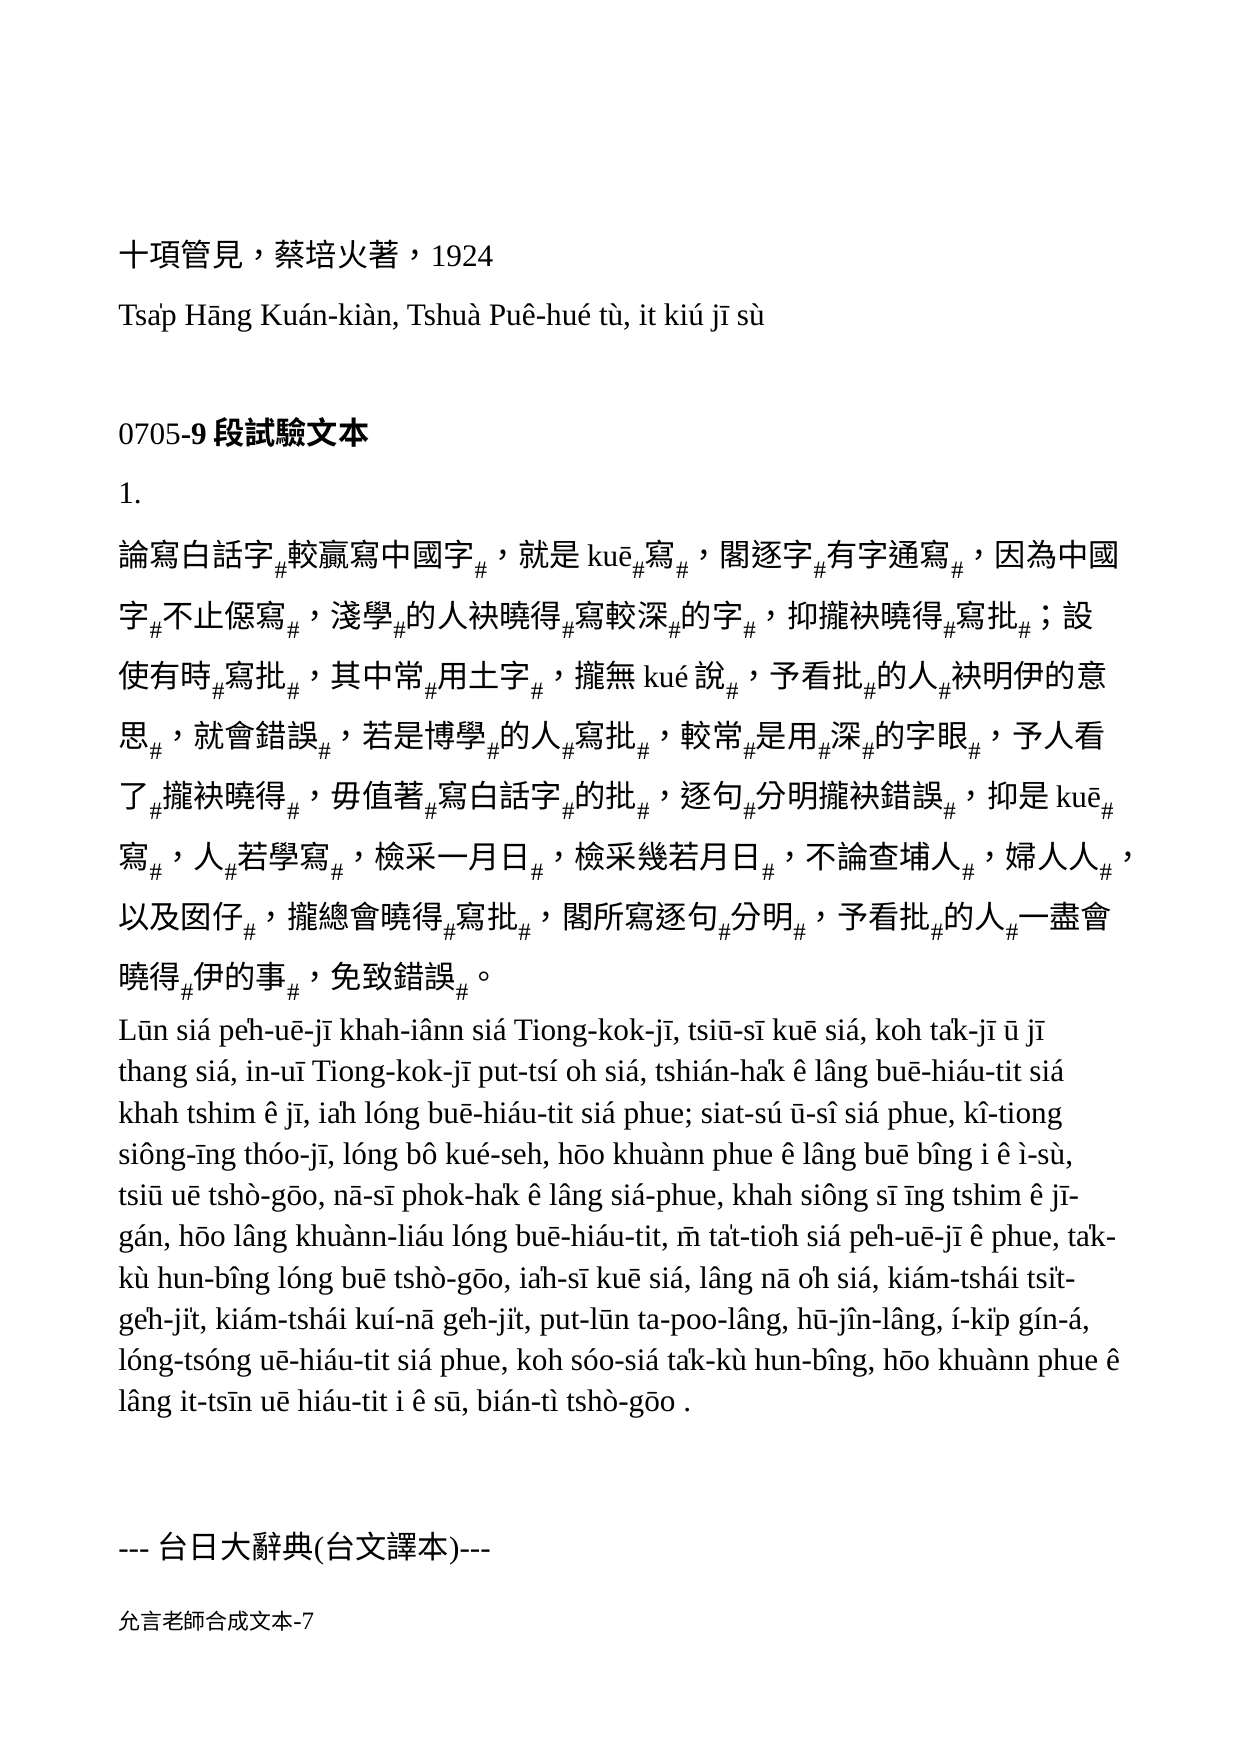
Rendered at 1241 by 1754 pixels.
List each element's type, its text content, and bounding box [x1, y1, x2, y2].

text Tsa̍p Hāng Kuán-kiàn, Tshuà Puê-hué tù, it kiú jī sù [118, 296, 1122, 332]
text 1. [118, 474, 1122, 511]
text --- 台日大辭典(台文譯本)--- [118, 1480, 1122, 1568]
text 論寫白話字#較贏寫中國字#，就是kuē#寫#，閣逐字#有字通寫#，因為中國字#不止僫寫#，淺學#的人袂曉得#寫較深#的字#，抑攏袂曉得#寫批#；設使有時#寫批#，其中常#用土字#，攏無kué說#，予看批#的人#袂明伊的意思#，就會錯誤#，若是博學#的人#寫批#，較常#是用#深#的字眼#，予人看了#攏袂曉得#，毋值著#寫白話字#的批#，逐句#分明攏袂錯誤#，抑是kuē#寫#，人#若學寫#，檢采一月日#，檢采幾若月日#，不論查埔人#，婦人人#，以及囡仔#，攏總會曉得#寫批#，閣所寫逐句#分明#，予看批#的人#一盡會曉得#伊的事#，免致錯誤#。 Lūn siá pe̍h-uē-jī khah-iânn siá Tiong-kok-jī, tsiū-sī kuē siá, koh ta̍k-jī ū jī thang siá, in-uī Tiong-kok-jī put-tsí oh siá, tshián-ha̍k ê lâng buē-hiáu-tit siá khah tshim ê jī, ia̍h lóng buē-hiáu-tit siá phue; siat-sú ū-sî siá phue, kî-tiong siông-īng thóo-jī, lóng bô kué-seh, hōo khuànn phue ê lâng buē bîng i ê ì-sù, tsiū uē tshò-gōo, nā-sī phok-ha̍k ê lâng siá-phue, khah siông sī īng tshim ê jī-gán, hōo lâng khuànn-liáu lóng buē-hiáu-tit, m̄ ta̍t-tio̍h siá pe̍h-uē-jī ê phue, ta̍k-kù hun-bîng lóng buē tshò-gōo, ia̍h-sī kuē siá, lâng nā o̍h siá, kiám-tshái tsi̍t-ge̍h-ji̍t, kiám-tshái kuí-nā ge̍h-ji̍t, put-lūn ta-poo-lâng, hū-jîn-lâng, í-ki̍p gín-á, lóng-tsóng uē-hiáu-tit siá phue, koh sóo-siá ta̍k-kù hun-bîng, hōo khuànn phue ê lâng it-tsīn uē hiáu-tit i ê sū, bián-tì tshò-gōo . [118, 530, 1122, 1460]
text 0705-9段試驗文本 [118, 408, 1122, 453]
text 十項管見，蔡培火著，1924 [118, 230, 1122, 275]
